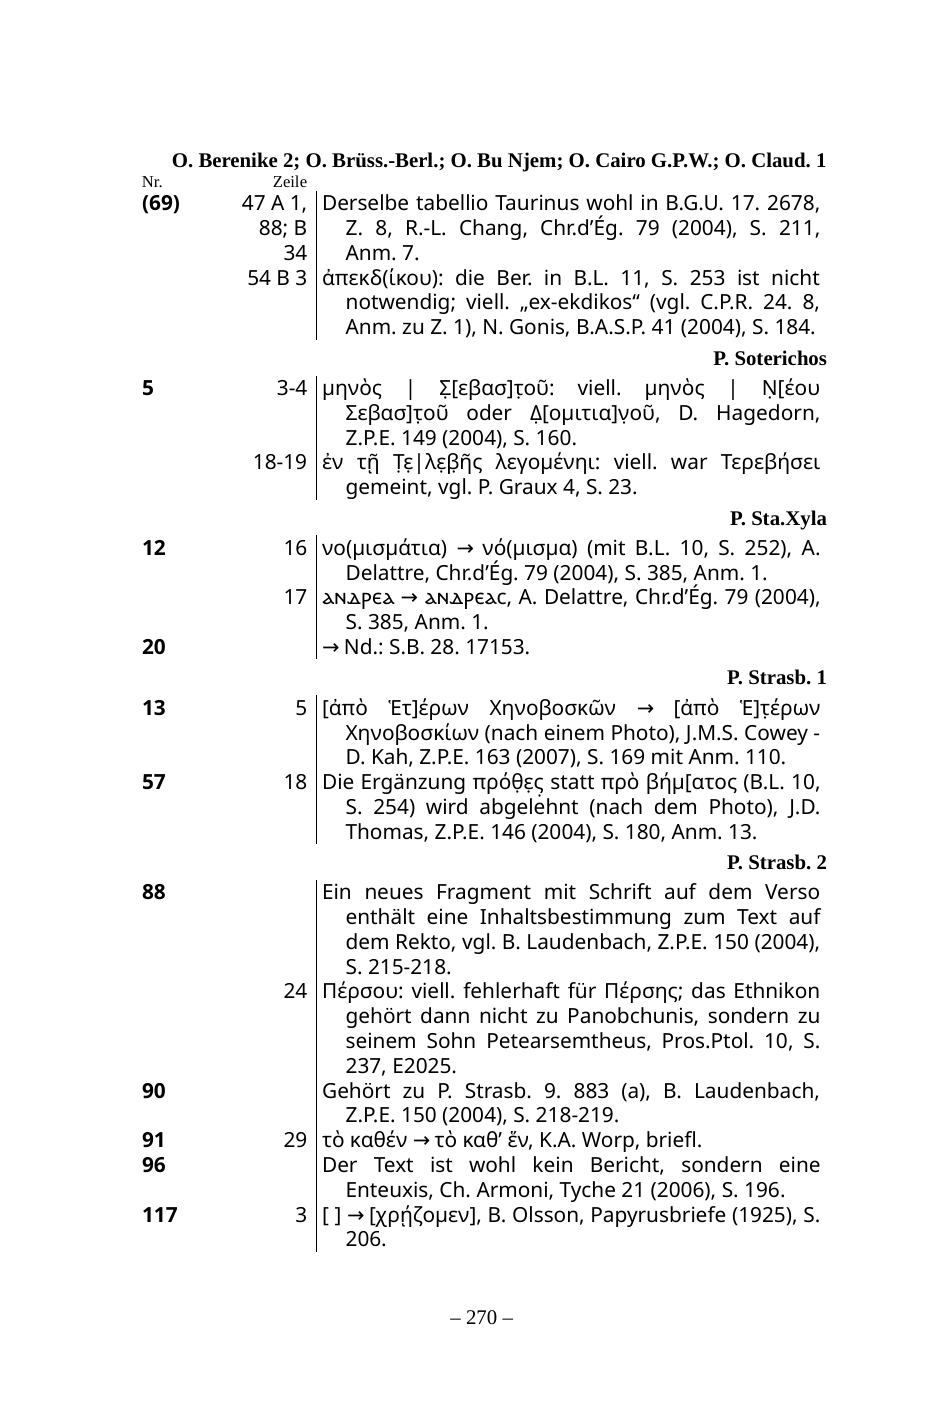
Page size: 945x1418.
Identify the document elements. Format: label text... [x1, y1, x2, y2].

table_header 16 [224, 535, 316, 585]
table_cell 96 [136, 1153, 316, 1202]
table_cell 3 [224, 1202, 316, 1252]
table_cell ⲁⲛⲇⲣⲉⲁ → ⲁⲛⲇⲣⲉⲁⲥ, A. Delattre, Chr.d’Ég. 79 (2004), S. 385, Anm. 1. [317, 585, 827, 634]
table_cell ἐν τῇ Τ̣ε̣|λε̣β̣ῆς λεγομένηι: viell. war Τερεβήσει gemeint, vgl. P. Graux 4, S. 23. [317, 450, 827, 499]
table_cell 17 [224, 585, 316, 634]
table_cell Der Text ist wohl kein Bericht, sondern eine Enteuxis, Ch. Armoni, Tyche 21 (2006), S. 196. [317, 1153, 827, 1202]
table_cell 18-19 [224, 450, 316, 499]
table_cell 54 B 3 [224, 265, 316, 339]
table_cell τὸ καθέν → τὸ καθ’ ἕν, K.A. Worp, briefl. [317, 1128, 827, 1153]
table_cell 24 [224, 979, 316, 1078]
table_header 5 [224, 695, 316, 770]
subtitle P. Strasb. 1 [136, 665, 827, 689]
table_header 88 [136, 880, 316, 979]
table_header 13 [136, 695, 224, 770]
table_header 5 [136, 376, 224, 450]
table_header 12 [136, 535, 224, 585]
table_cell 29 [224, 1128, 316, 1153]
table_header 3-4 [224, 376, 316, 450]
table_cell Die Ergänzung πρόθ̣ε̣ς̣ statt πρὸ βήμ[ατος (B.L. 10, S. 254) wird abgelehnt (nach dem Photo), J.D. Thomas, Z.P.E. 146 (2004), S. 180, Anm. 13. [317, 770, 827, 844]
table_cell 117 [136, 1202, 224, 1252]
table_header μηνὸς | Σ̣[εβασ]τ̣οῦ: viell. μηνὸς | Ν̣[έου Σεβασ]τ̣οῦ oder Δ̣[ομιτια]ν̣οῦ, D. Hagedorn, Z.P.E. 149 (2004), S. 160. [317, 376, 827, 450]
table_cell [136, 265, 224, 339]
table_cell 47 A 1, 88; B 34 [224, 191, 316, 265]
table_cell → Nd.: S.B. 28. 17153. [317, 635, 827, 659]
table_cell ἀπεκδ(ίκου): die Ber. in B.L. 11, S. 253 ist nicht notwendig; viell. „ex-ekdikos“ (vgl. C.P.R. 24. 8, Anm. zu Z. 1), N. Gonis, B.A.S.P. 41 (2004), S. 184. [317, 265, 827, 339]
table_cell 91 [136, 1128, 224, 1153]
table_cell [136, 450, 224, 499]
table_cell 18 [224, 770, 316, 844]
table_cell Gehört zu P. Strasb. 9. 883 (a), B. Laudenbach, Z.P.E. 150 (2004), S. 218-219. [317, 1078, 827, 1128]
table_cell [136, 585, 224, 634]
table_cell (69) [136, 191, 224, 265]
table_cell 57 [136, 770, 224, 844]
table_cell Derselbe tabellio Taurinus wohl in B.G.U. 17. 2678, Z. 8, R.-L. Chang, Chr.d’Ég. 79 (2004), S. 211, Anm. 7. [317, 191, 827, 265]
subtitle P. Strasb. 2 [136, 850, 827, 874]
subtitle P. Sta.Xyla [136, 505, 827, 529]
table_header [ἀπὸ Ἑτ]έρων Χηνοβοσκῶν → [ἀπὸ Ἑ]τ̣έρων Χηνοβοσκίων (nach einem Photo), J.M.S. Cowey - D. Kah, Z.P.E. 163 (2007), S. 169 mit Anm. 110. [317, 695, 827, 770]
table_header Ein neues Fragment mit Schrift auf dem Verso enthält eine Inhaltsbestimmung zum Text auf dem Rekto, vgl. B. Laudenbach, Z.P.E. 150 (2004), S. 215-218. [317, 880, 827, 979]
table_cell 90 [136, 1078, 316, 1128]
subtitle P. Soterichos [136, 346, 827, 369]
table_header νο(μισμάτια) → νό(μισμα) (mit B.L. 10, S. 252), A. Delattre, Chr.d’Ég. 79 (2004), S. 385, Anm. 1. [317, 535, 827, 585]
table_cell Πέρσου: viell. fehlerhaft für Πέρσης; das Ethnikon gehört dann nicht zu Panobchunis, sondern zu seinem Sohn Petearsemtheus, Pros.Ptol. 10, S. 237, E2025. [317, 979, 827, 1078]
table_cell [136, 979, 224, 1078]
table_cell 20 [136, 635, 316, 659]
table_cell [ ] → [χρῄζομεν], B. Olsson, Papyrusbriefe (1925), S. 206. [317, 1202, 827, 1252]
